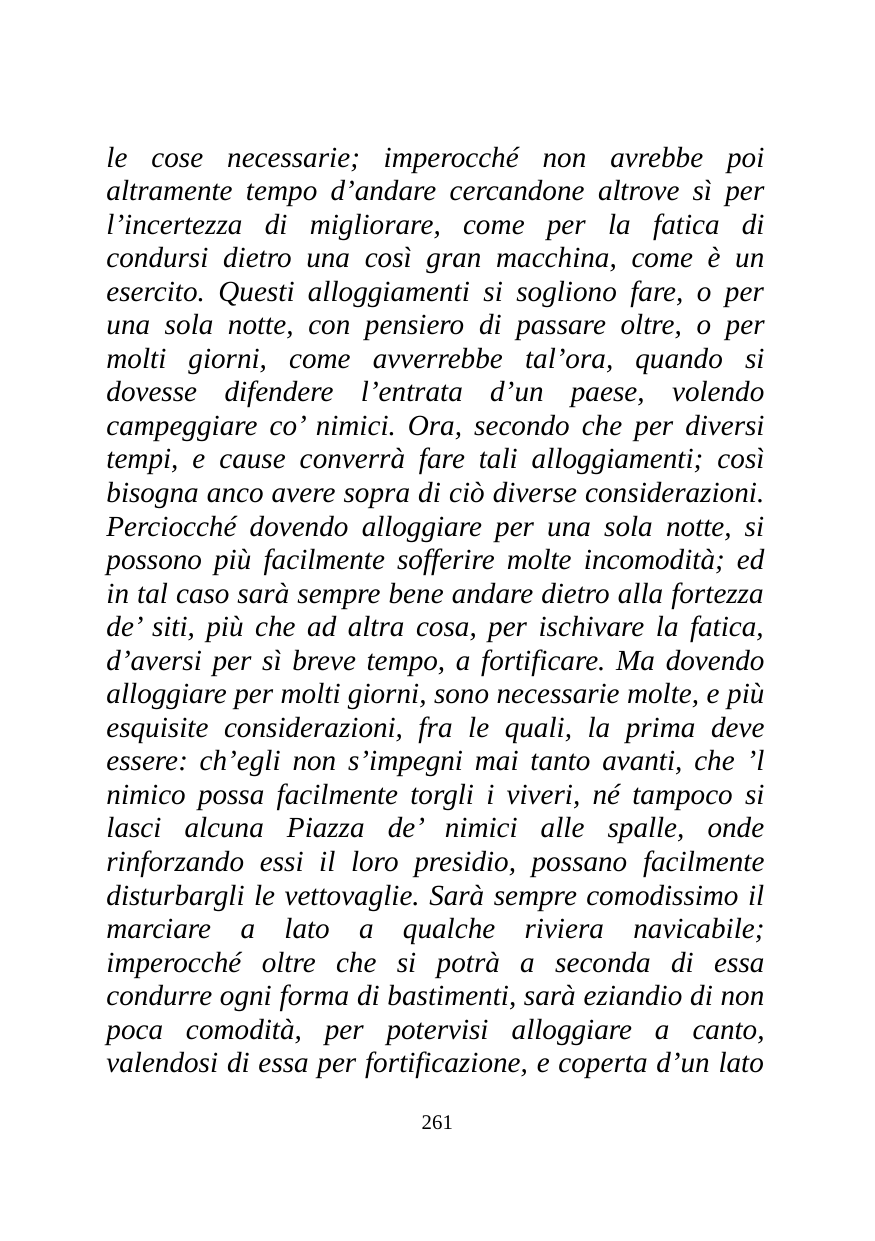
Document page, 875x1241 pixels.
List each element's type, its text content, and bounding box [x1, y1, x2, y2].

text le cose necessarie; imperocché non avrebbe poi altramente tempo d’andare cercandone altrove sì per l’incertezza di migliorare, come per la fatica di condursi dietro una così gran macchina, come è un esercito. Questi alloggiamenti si sogliono fare, o per una sola notte, con pensiero di passare oltre, o per molti giorni, come avverrebbe tal’ora, quando si dovesse difendere l’entrata d’un paese, volendo campeggiare co’ nimici. Ora, secondo che per diversi tempi, e cause converrà fare tali alloggiamenti; così bisogna anco avere sopra di ciò diverse considerazioni. Perciocché dovendo alloggiare per una sola notte, si possono più facilmente sofferire molte incomodità; ed in tal caso sarà sempre bene andare dietro alla fortezza de’ siti, più che ad altra cosa, per ischivare la fatica, d’aversi per sì breve tempo, a fortificare. Ma dovendo alloggiare per molti giorni, sono necessarie molte, e più esquisite considerazioni, fra le quali, la prima deve essere: ch’egli non s’impegni mai tanto avanti, che ’l nimico possa facilmente torgli i viveri, né tampoco si lasci alcuna Piazza de’ nimici alle spalle, onde rinforzando essi il loro presidio, possano facilmente disturbargli le vettovaglie. Sarà sempre comodissimo il marciare a lato a qualche riviera navicabile; imperocché oltre che si potrà a seconda di essa condurre ogni forma di bastimenti, sarà eziandio di non poca comodità, per potervisi alloggiare a canto, valendosi di essa per fortificazione, e coperta d’un lato [106, 140, 768, 1079]
